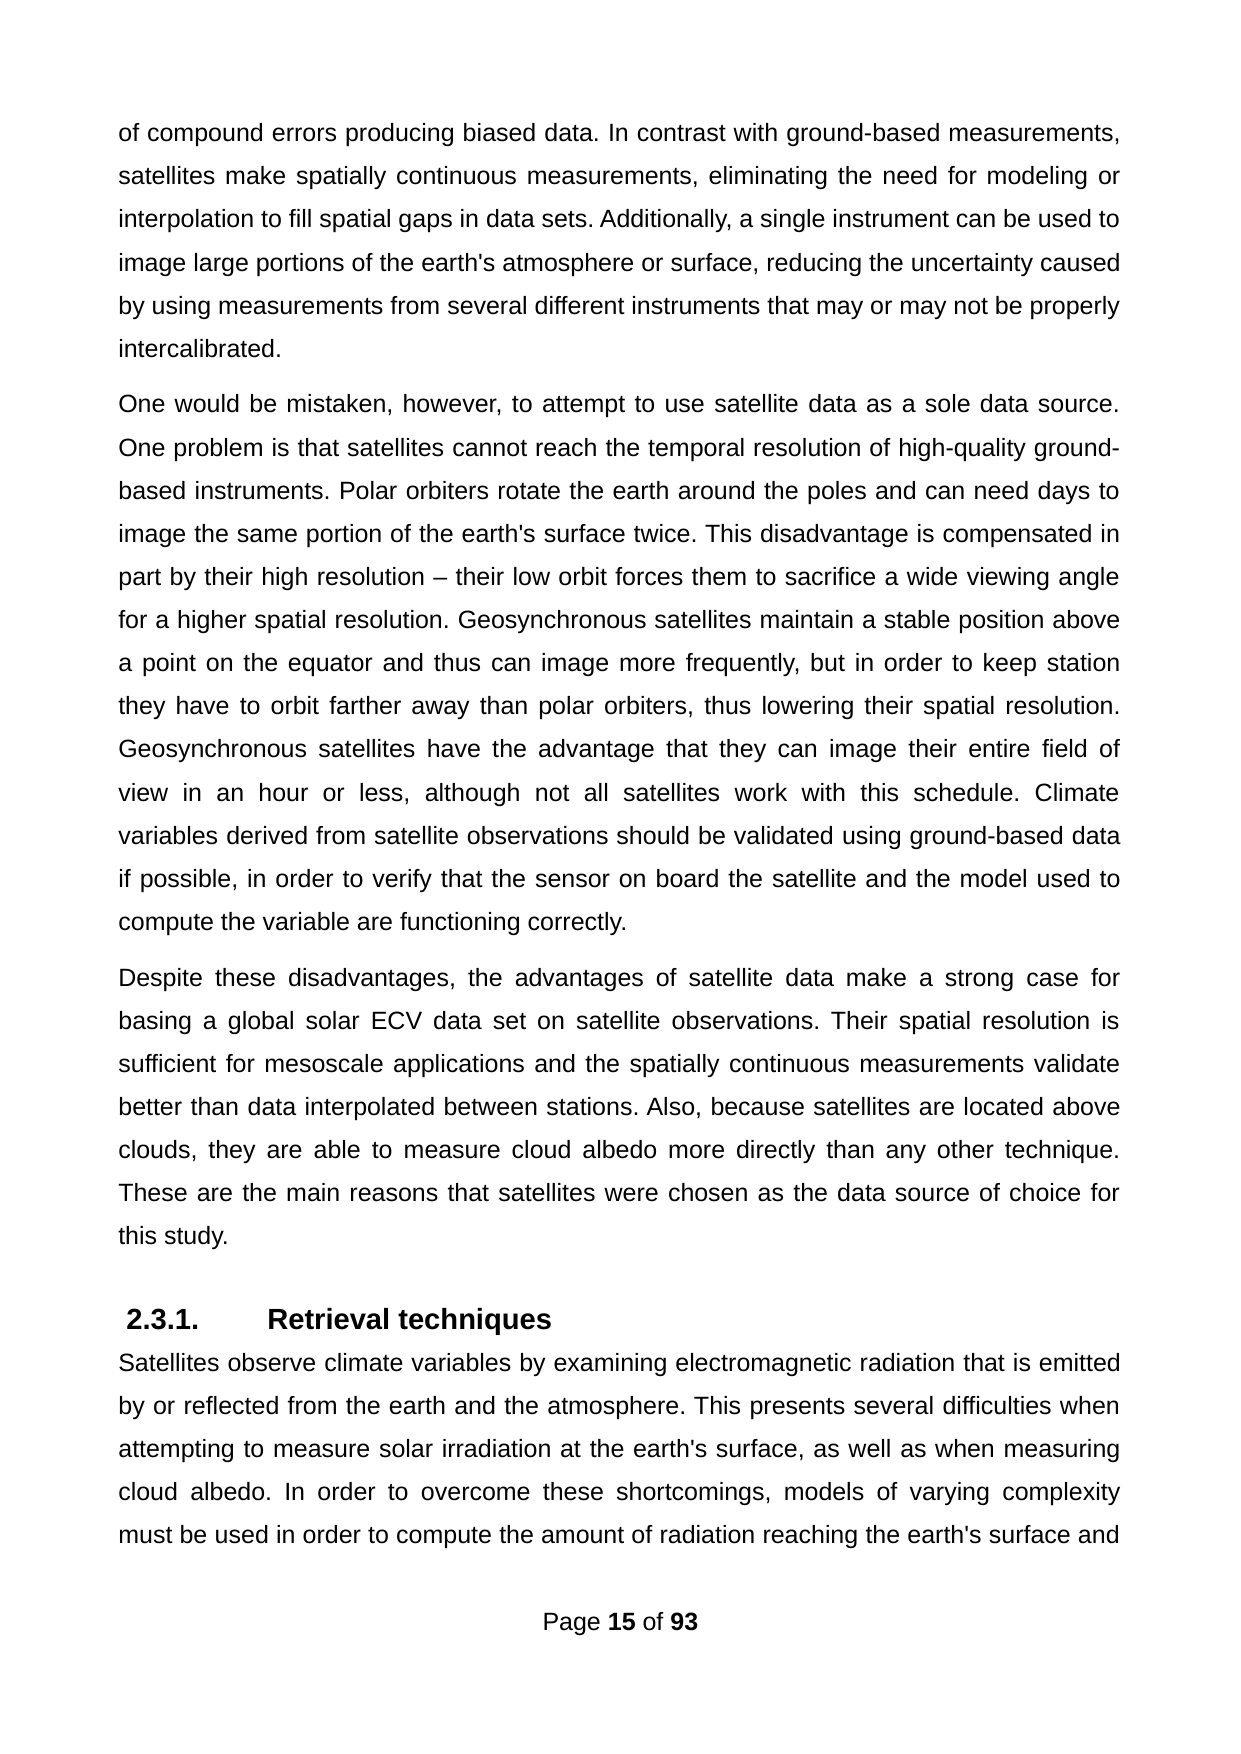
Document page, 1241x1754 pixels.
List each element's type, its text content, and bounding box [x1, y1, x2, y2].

text Despite these disadvantages, the advantages of satellite data make a strong case for basing a global solar ECV data set on satellite observations. Their spatial resolution is sufficient for mesoscale applications and the spatially continuous measurements validate better than data interpolated between stations. Also, because satellites are located above clouds, they are able to measure cloud albedo more directly than any other technique. These are the main reasons that satellites were chosen as the data source of choice for this study. [118, 962, 1122, 1250]
text of compound errors producing biased data. In contrast with ground-based measurements, satellites make spatially continuous measurements, eliminating the need for modeling or interpolation to fill spatial gaps in data sets. Additionally, a single instrument can be used to image large portions of the earth's atmosphere or surface, reducing the uncertainty caused by using measurements from several different instruments that may or may not be properly intercalibrated. [118, 118, 1122, 362]
subtitle Retrieval techniques [118, 1302, 1122, 1335]
text One would be mistaken, however, to attempt to use satellite data as a sole data source. One problem is that satellites cannot reach the temporal resolution of high-quality ground-based instruments. Polar orbiters rotate the earth around the poles and can need days to image the same portion of the earth's surface twice. This disadvantage is compensated in part by their high resolution – their low orbit forces them to sacrifice a wide viewing angle for a higher spatial resolution. Geosynchronous satellites maintain a stable position above a point on the equator and thus can image more frequently, but in order to keep station they have to orbit farther away than polar orbiters, thus lowering their spatial resolution. Geosynchronous satellites have the advantage that they can image their entire field of view in an hour or less, although not all satellites work with this schedule. Climate variables derived from satellite observations should be validated using ground-based data if possible, in order to verify that the sensor on board the satellite and the model used to compute the variable are functioning correctly. [118, 389, 1122, 936]
text Satellites observe climate variables by examining electromagnetic radiation that is emitted by or reflected from the earth and the atmosphere. This presents several difficulties when attempting to measure solar irradiation at the earth's surface, as well as when measuring cloud albedo. In order to overcome these shortcomings, models of varying complexity must be used in order to compute the amount of radiation reaching the earth's surface and [118, 1348, 1122, 1549]
